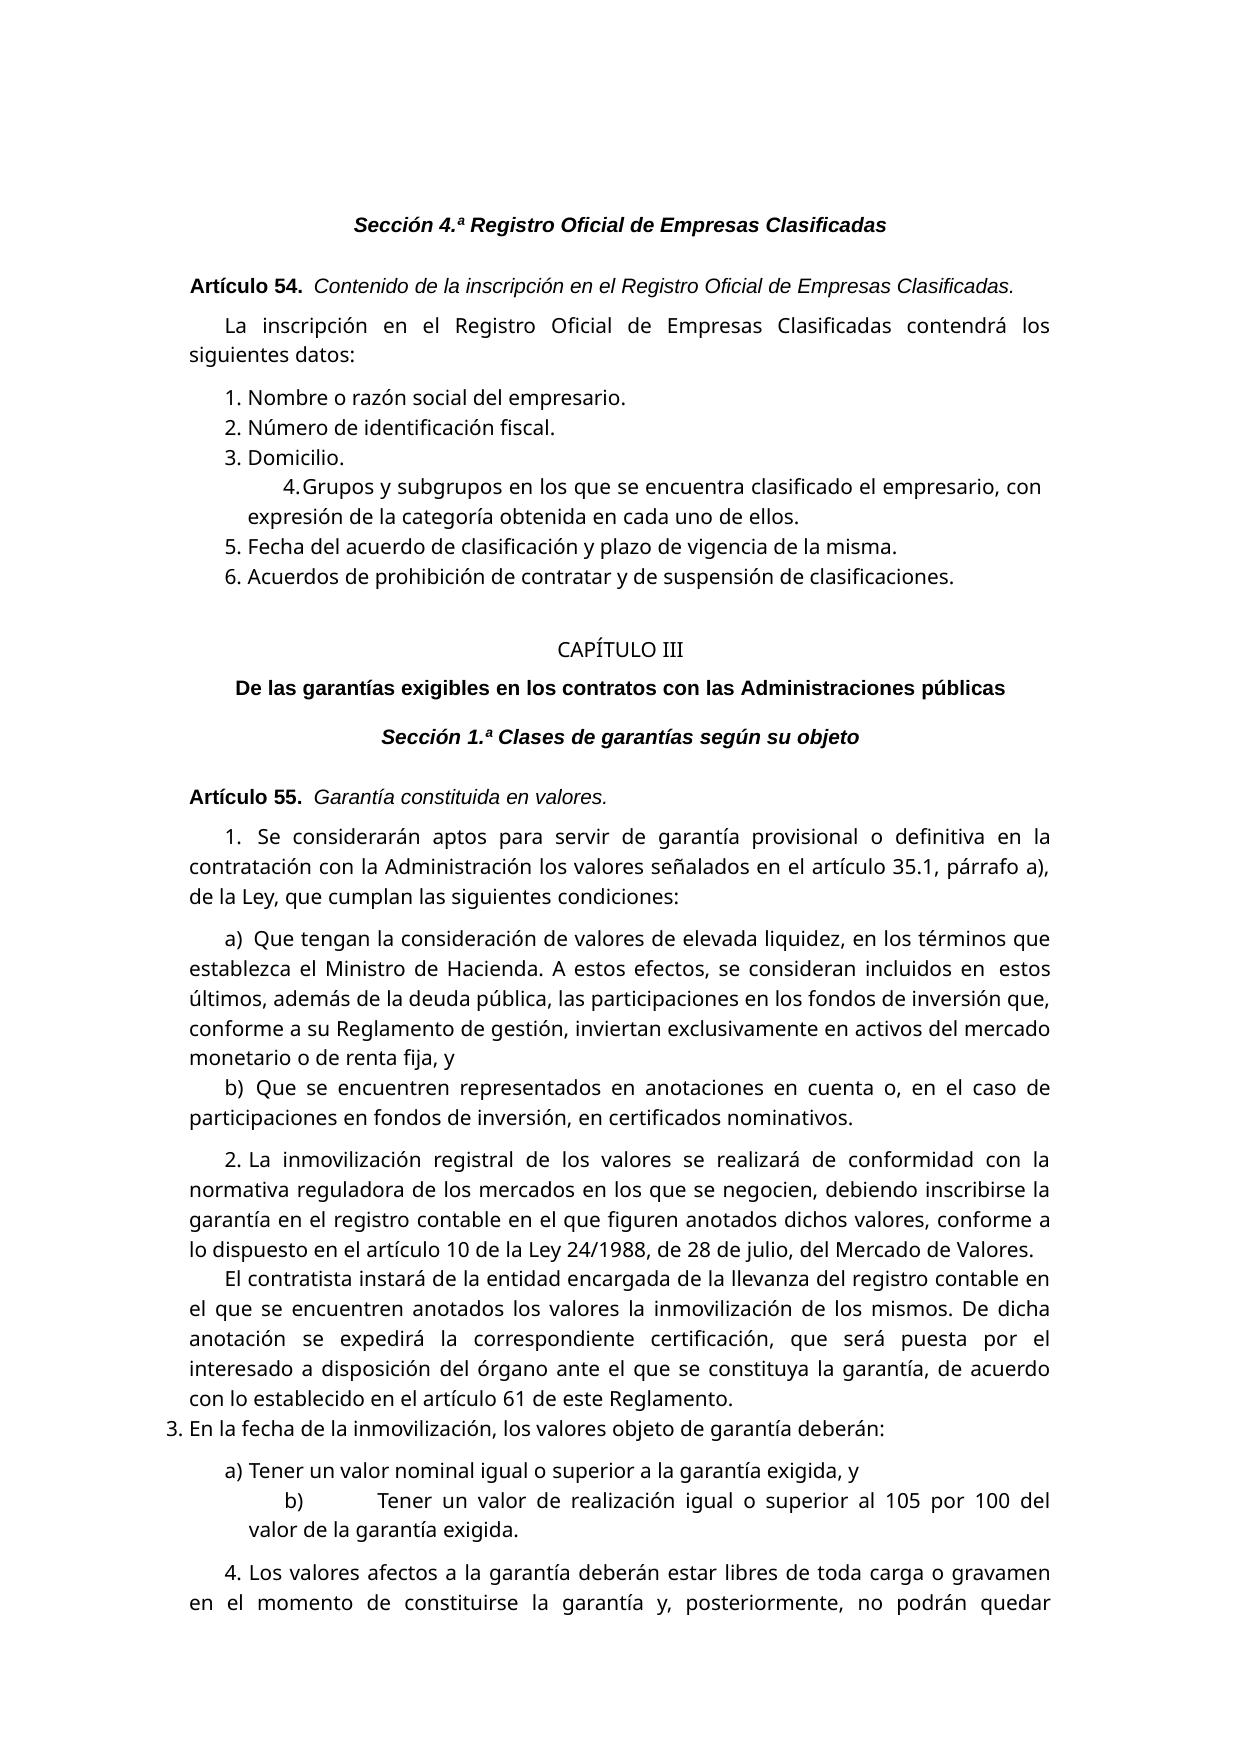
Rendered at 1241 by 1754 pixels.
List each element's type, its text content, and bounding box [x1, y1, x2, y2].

text Artículo 55. Garantía constituida en valores. [189, 785, 1184, 809]
list Domicilio. [224, 443, 1184, 471]
list Que se encuentren representados en anotaciones en cuenta o, en el caso de participaciones en fondos de inversión, en certificados nominativos. [189, 1073, 1051, 1132]
list La inmovilización registral de los valores se realizará de conformidad con la normativa reguladora de los mercados en los que se negocien, debiendo inscribirse la garantía en el registro contable en el que figuren anotados dichos valores, conforme a lo dispuesto en el artículo 10 de la Ley 24/1988, de 28 de julio, del Mercado de Valores. [189, 1145, 1051, 1263]
text La inscripción en el Registro Oficial de Empresas Clasificadas contendrá los siguientes datos: [189, 311, 1051, 369]
list Los valores afectos a la garantía deberán estar libres de toda carga o gravamen en el momento de constituirse la garantía y, posteriormente, no podrán quedar [189, 1558, 1051, 1616]
text Artículo 54. Contenido de la inscripción en el Registro Oficial de Empresas Clasificadas. [77, 273, 1015, 297]
list Tener un valor de realización igual o superior al 105 por 100 del valor de la garantía exigida. [249, 1486, 1051, 1544]
list Grupos y subgrupos en los que se encuentra clasificado el empresario, con expresión de la categoría obtenida en cada uno de ellos. [247, 472, 1051, 531]
text El contratista instará de la entidad encargada de la llevanza del registro contable en el que se encuentren anotados los valores la inmovilización de los mismos. De dicha anotación se expedirá la correspondiente certificación, que será puesta por el interesado a disposición del órgano ante el que se constituya la garantía, de acuerdo con lo establecido en el artículo 61 de este Reglamento. [189, 1264, 1051, 1412]
subtitle De las garantías exigibles en los contratos con las Administraciones públicas [77, 676, 1005, 700]
list Tener un valor nominal igual o superior a la garantía exigida, y [224, 1456, 1184, 1484]
list Nombre o razón social del empresario. [224, 383, 1184, 411]
list Número de identificación fiscal. [224, 413, 1184, 441]
list Acuerdos de prohibición de contratar y de suspensión de clasificaciones. [224, 562, 1184, 590]
list Que tengan la consideración de valores de elevada liquidez, en los términos que establezca el Ministro de Hacienda. A estos efectos, se consideran incluidos en estos últimos, además de la deuda pública, las participaciones en los fondos de inversión que, conforme a su Reglamento de gestión, inviertan exclusivamente en activos del mercado monetario o de renta fija, y [189, 924, 1051, 1072]
list Fecha del acuerdo de clasificación y plazo de vigencia de la misma. [224, 532, 1184, 561]
text CAPÍTULO III [224, 635, 1016, 663]
list En la fecha de la inmovilización, los valores objeto de garantía deberán: [166, 1414, 1184, 1442]
list Se considerarán aptos para servir de garantía provisional o definitiva en la contratación con la Administración los valores señalados en el artículo 35.1, párrafo a), de la Ley, que cumplan las siguientes condiciones: [189, 822, 1051, 911]
subtitle Sección 1.ª Clases de garantías según su objeto [224, 725, 1016, 749]
subtitle Sección 4.ª Registro Oficial de Empresas Clasificadas [224, 213, 1016, 237]
